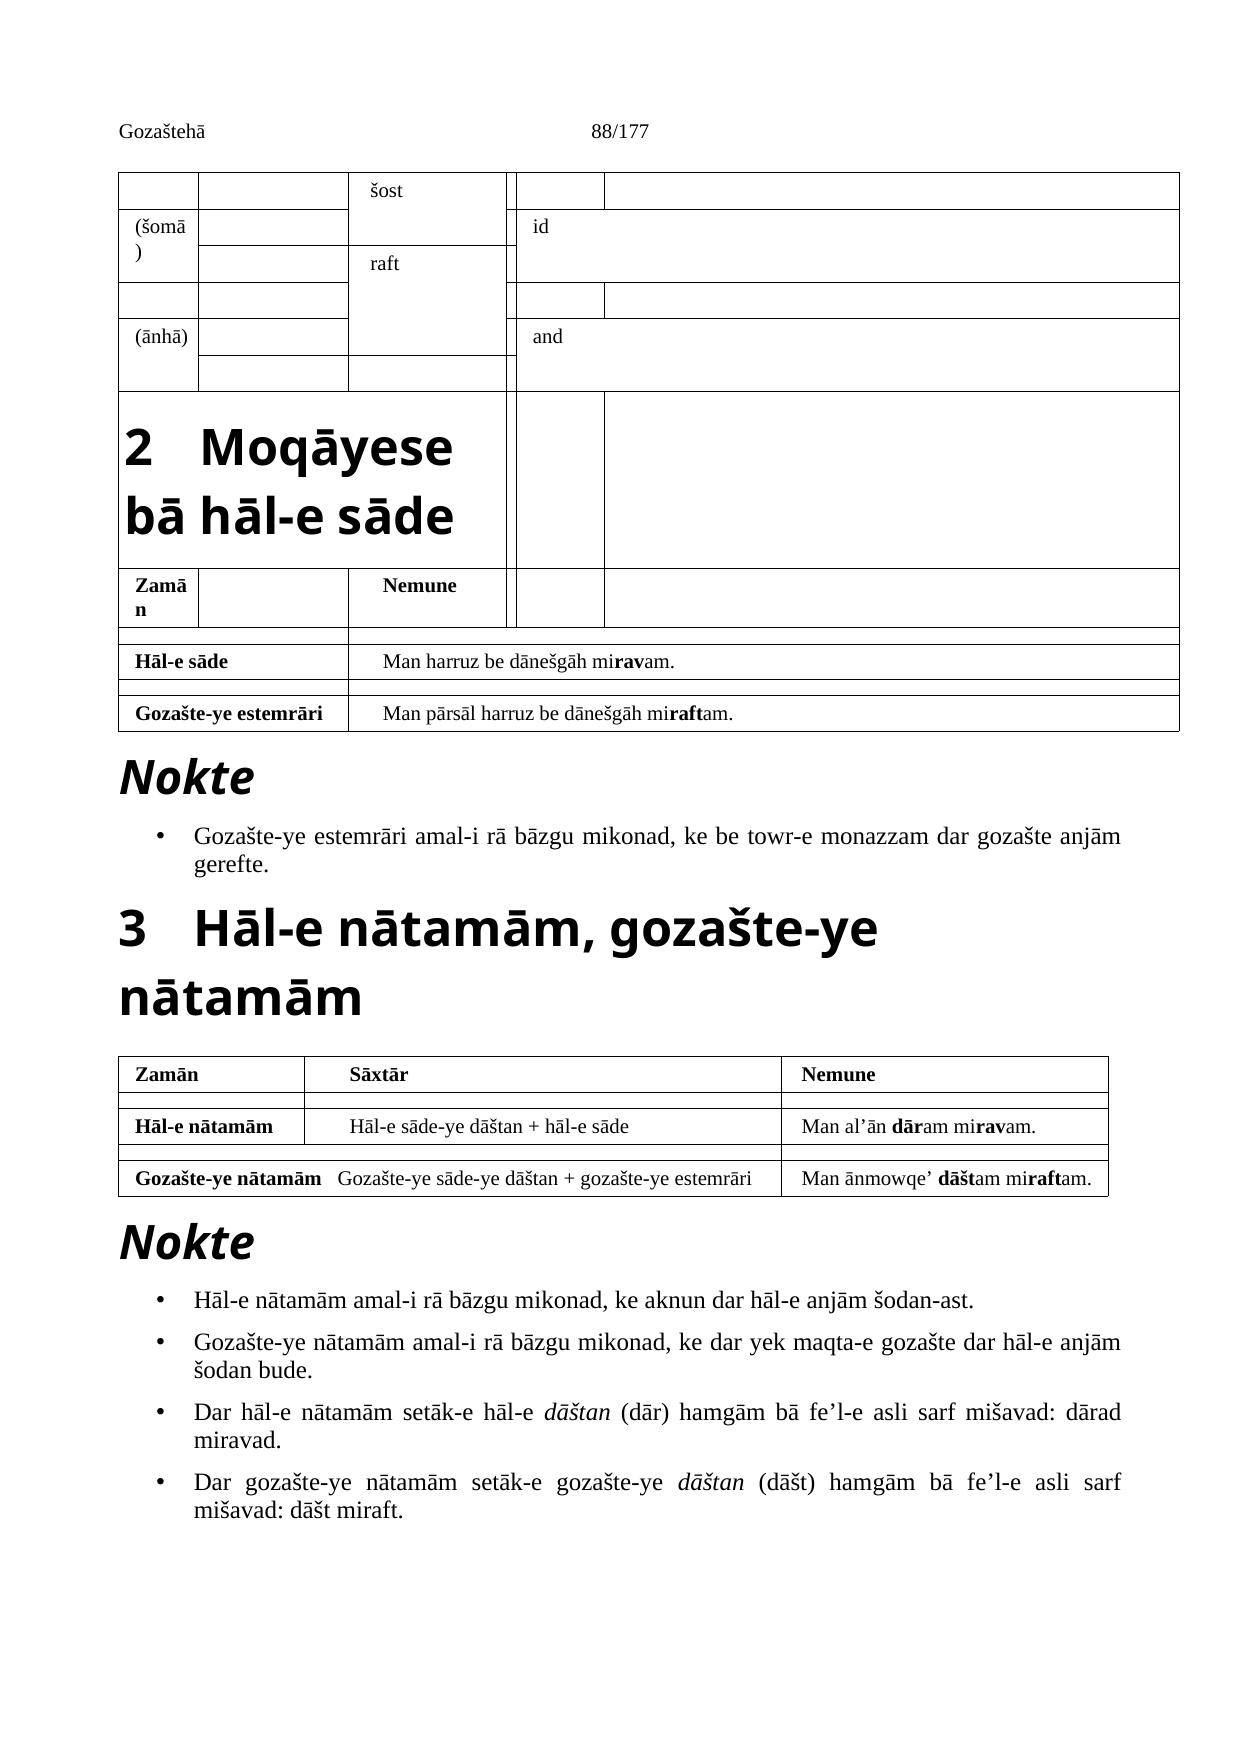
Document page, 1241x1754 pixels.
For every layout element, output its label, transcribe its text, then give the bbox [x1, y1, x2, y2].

table_cell [349, 628, 1179, 643]
subtitle Nokte [118, 744, 1122, 808]
table_cell id [517, 210, 1179, 282]
table_cell raft [349, 246, 506, 355]
table_cell [507, 173, 516, 209]
table_cell [605, 173, 1179, 209]
table_cell [199, 319, 348, 355]
table_header Nemune [782, 1057, 1108, 1092]
table_cell [199, 246, 348, 282]
subtitle Nokte [118, 1208, 1122, 1273]
table_cell [507, 210, 516, 245]
table_cell Nemune [349, 569, 506, 627]
table_cell Hāl‐e sāde [119, 645, 348, 679]
table_cell [119, 680, 348, 695]
table_cell [605, 283, 1179, 318]
table_cell [119, 628, 348, 643]
table_cell Man ānmowqe’ dāštam miraftam. [782, 1161, 1108, 1196]
table_cell Man pārsāl harruz be dānešgāh miraftam. [349, 696, 1179, 731]
list Dar gozašte‐ye nātamām setāk‐e gozašte‐ye dāštan (dāšt) hamgām bā fe’l‐e asli sarf mišavad: dāšt miraft. [156, 1467, 1122, 1524]
table_cell [199, 283, 348, 318]
table_cell [605, 569, 1179, 627]
table_cell Zamān [119, 569, 198, 627]
table_cell [199, 569, 348, 627]
table_cell [782, 1145, 1108, 1160]
list Gozašte‐ye nātamām amal‐i rā bāzgu mikonad, ke dar yek maqta‐e gozašte dar hāl‐e anjām šodan bude. [156, 1327, 1122, 1384]
table_cell Hāl‐e nātamām [119, 1109, 304, 1144]
table_cell Man harruz be dānešgāh miravam. [349, 645, 1179, 679]
list Gozašte‐ye estemrāri amal‐i rā bāzgu mikonad, ke be towr‐e monazzam dar gozašte anjām gerefte. [156, 821, 1122, 878]
table_cell Gozašte‐ye estemrāri [119, 696, 348, 731]
table_cell Gozašte‐ye nātamām Gozašte‐ye sāde‐ye dāštan + gozašte‐ye estemrāri [119, 1161, 781, 1196]
table_cell (ānhā) [119, 319, 198, 391]
table_cell Hāl‐e sāde‐ye dāštan + hāl‐e sāde [305, 1109, 781, 1144]
table_cell [507, 569, 516, 627]
table_cell [119, 173, 198, 209]
table_header Sāxtār [305, 1057, 781, 1092]
table_cell [517, 392, 604, 567]
table_cell Moqāyese bā hāl‐e sāde [119, 392, 506, 567]
table_cell [507, 356, 516, 391]
table_cell [119, 283, 198, 318]
table_cell [507, 246, 516, 282]
table_cell [199, 356, 348, 391]
table_cell [517, 173, 604, 209]
table_cell [507, 283, 516, 318]
table_cell [119, 1145, 781, 1160]
table_header Zamān [119, 1057, 304, 1092]
table_cell [349, 680, 1179, 695]
table_cell šost [349, 173, 506, 245]
table_cell and [517, 319, 1179, 391]
table_cell [507, 392, 516, 567]
table_cell [507, 319, 516, 355]
table_cell [517, 569, 604, 627]
list Dar hāl‐e nātamām setāk‐e hāl‐e dāštan (dār) hamgām bā fe’l‐e asli sarf mišavad: dārad miravad. [156, 1397, 1122, 1454]
list Hāl‐e nātamām amal‐i rā bāzgu mikonad, ke aknun dar hāl‐e anjām šodan‐ast. [156, 1286, 1122, 1314]
table_cell [782, 1093, 1108, 1108]
table_cell [199, 173, 348, 209]
table_cell [119, 1093, 304, 1108]
table_cell (šomā) [119, 210, 198, 282]
table_cell [517, 283, 604, 318]
table_cell [199, 210, 348, 245]
table_cell Man al’ān dāram miravam. [782, 1109, 1108, 1144]
table_cell [305, 1093, 781, 1108]
subtitle Hāl‐e nātamām, gozašte‐ye nātamām [118, 893, 1122, 1030]
table_cell [349, 356, 506, 391]
table_cell [605, 392, 1179, 567]
